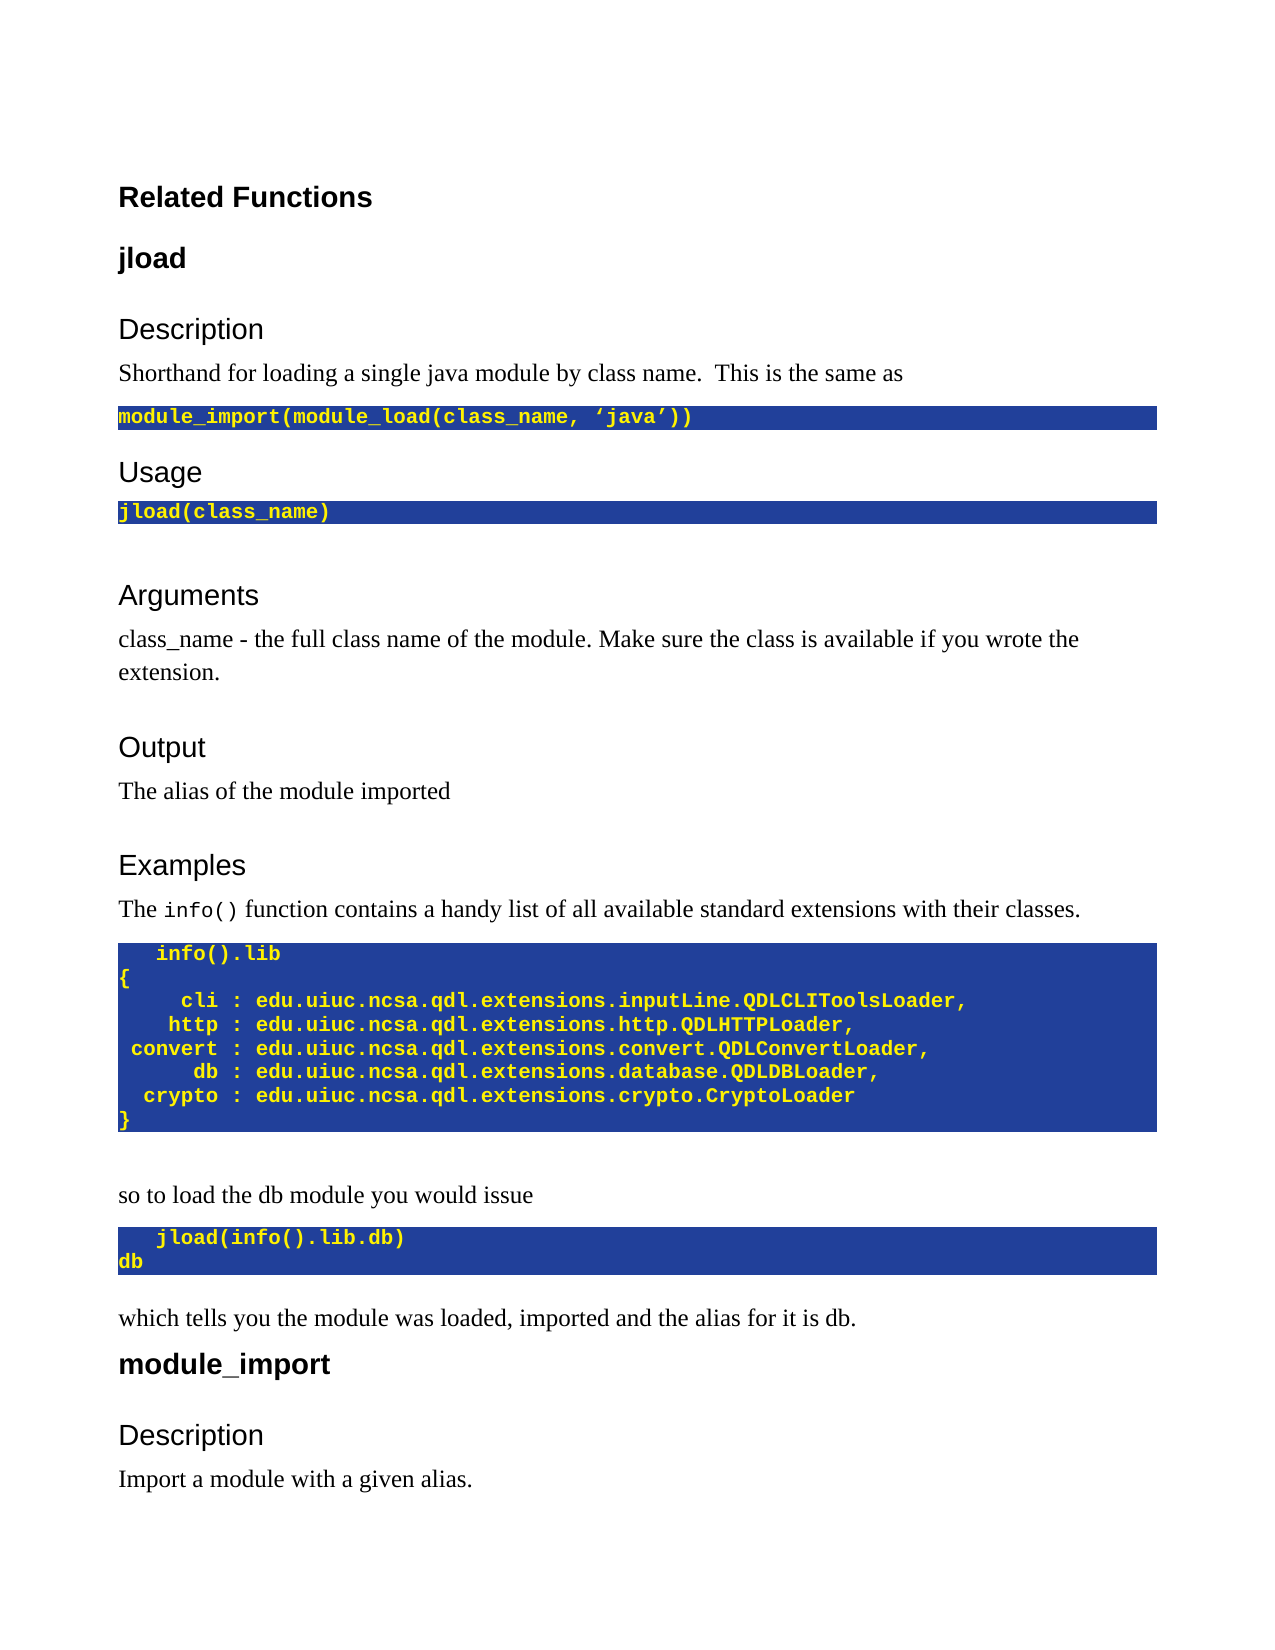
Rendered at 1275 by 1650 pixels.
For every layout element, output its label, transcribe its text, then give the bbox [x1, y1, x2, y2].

text http : edu.uiuc.ncsa.qdl.extensions.http.QDLHTTPLoader, [118, 1014, 1157, 1038]
text convert : edu.uiuc.ncsa.qdl.extensions.convert.QDLConvertLoader, [118, 1038, 1157, 1061]
subtitle Usage [118, 455, 1157, 488]
subtitle Arguments [118, 578, 1157, 612]
text so to load the db module you would issue [118, 1180, 1157, 1208]
text { [118, 967, 1157, 990]
text db [118, 1251, 1157, 1275]
text } [118, 1108, 1157, 1132]
text jload(info().lib.db) [118, 1227, 1157, 1251]
subtitle Output [118, 730, 1157, 763]
subtitle Examples [118, 848, 1157, 882]
text module_import(module_load(class_name, ‘java’)) [118, 406, 1157, 430]
subtitle jload [118, 241, 1157, 275]
text db : edu.uiuc.ncsa.qdl.extensions.database.QDLDBLoader, [118, 1061, 1157, 1085]
subtitle Description [118, 312, 1157, 346]
text Import a module with a given alias. [118, 1464, 1157, 1493]
text The info() function contains a handy list of all available standard extensions with their classes. [118, 894, 1157, 924]
subtitle module_import [118, 1347, 1157, 1381]
text which tells you the module was loaded, imported and the alias for it is db. [118, 1303, 1157, 1332]
subtitle Related Functions [118, 180, 1157, 214]
text jload(class_name) [118, 501, 1157, 524]
text class_name - the full class name of the module. Make sure the class is available if you wrote the extension. [118, 624, 1157, 686]
subtitle Description [118, 1418, 1157, 1452]
text cli : edu.uiuc.ncsa.qdl.extensions.inputLine.QDLCLIToolsLoader, [118, 990, 1157, 1014]
text info().lib [118, 943, 1157, 967]
text crypto : edu.uiuc.ncsa.qdl.extensions.crypto.CryptoLoader [118, 1085, 1157, 1108]
text The alias of the module imported [118, 776, 1157, 804]
text Shorthand for loading a single java module by class name. This is the same as [118, 358, 1157, 387]
